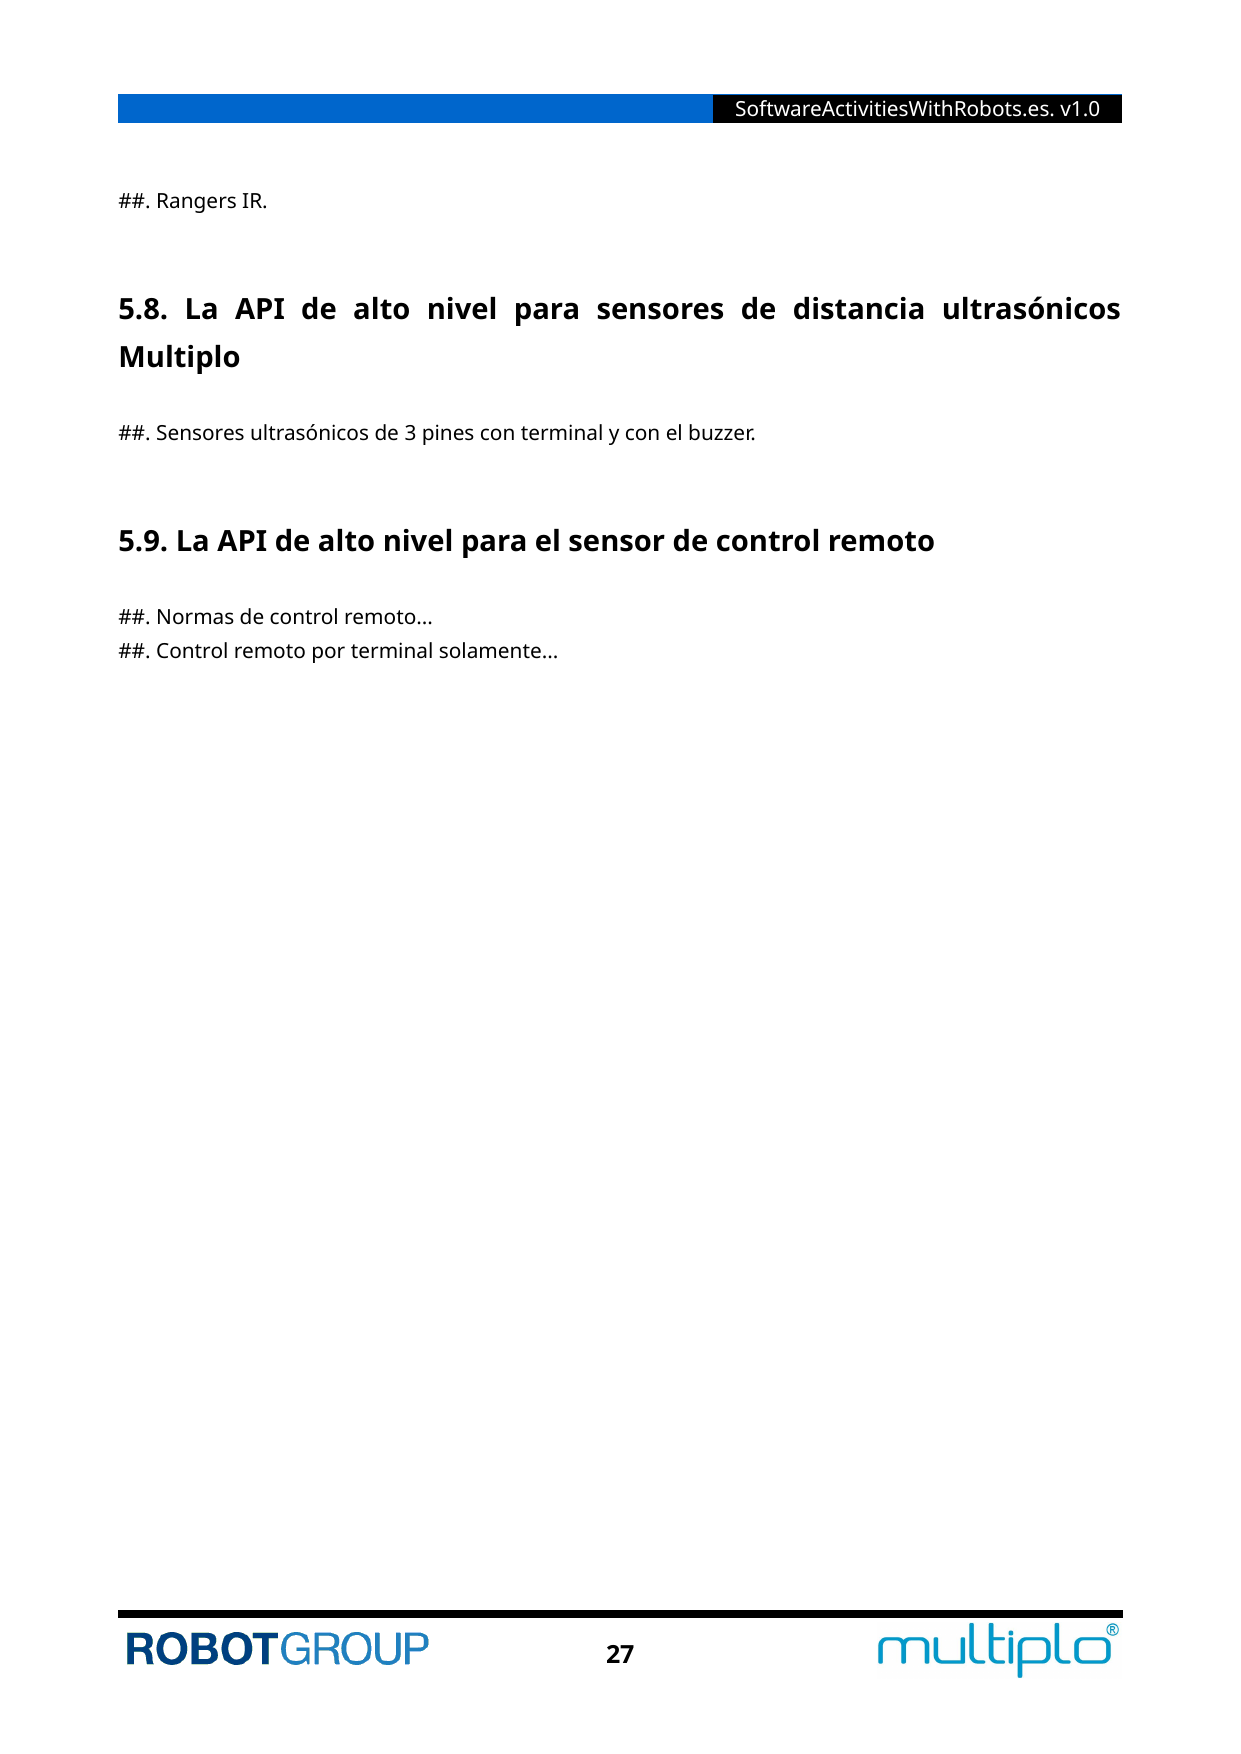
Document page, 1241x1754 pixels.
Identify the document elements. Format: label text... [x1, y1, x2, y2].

text ##. Rangers IR. [118, 186, 1122, 215]
picture [877, 1622, 1123, 1679]
text ##. Control remoto por terminal solamente... [118, 636, 1122, 664]
picture [118, 1622, 434, 1673]
text 5.9. La API de alto nivel para el sensor de control remoto [118, 520, 1122, 560]
text ##. Sensores ultrasónicos de 3 pines con terminal y con el buzzer. [118, 418, 1122, 446]
text ##. Normas de control remoto... [118, 602, 1122, 630]
text 5.8. La API de alto nivel para sensores de distancia ultrasónicos Multiplo [118, 289, 1122, 376]
